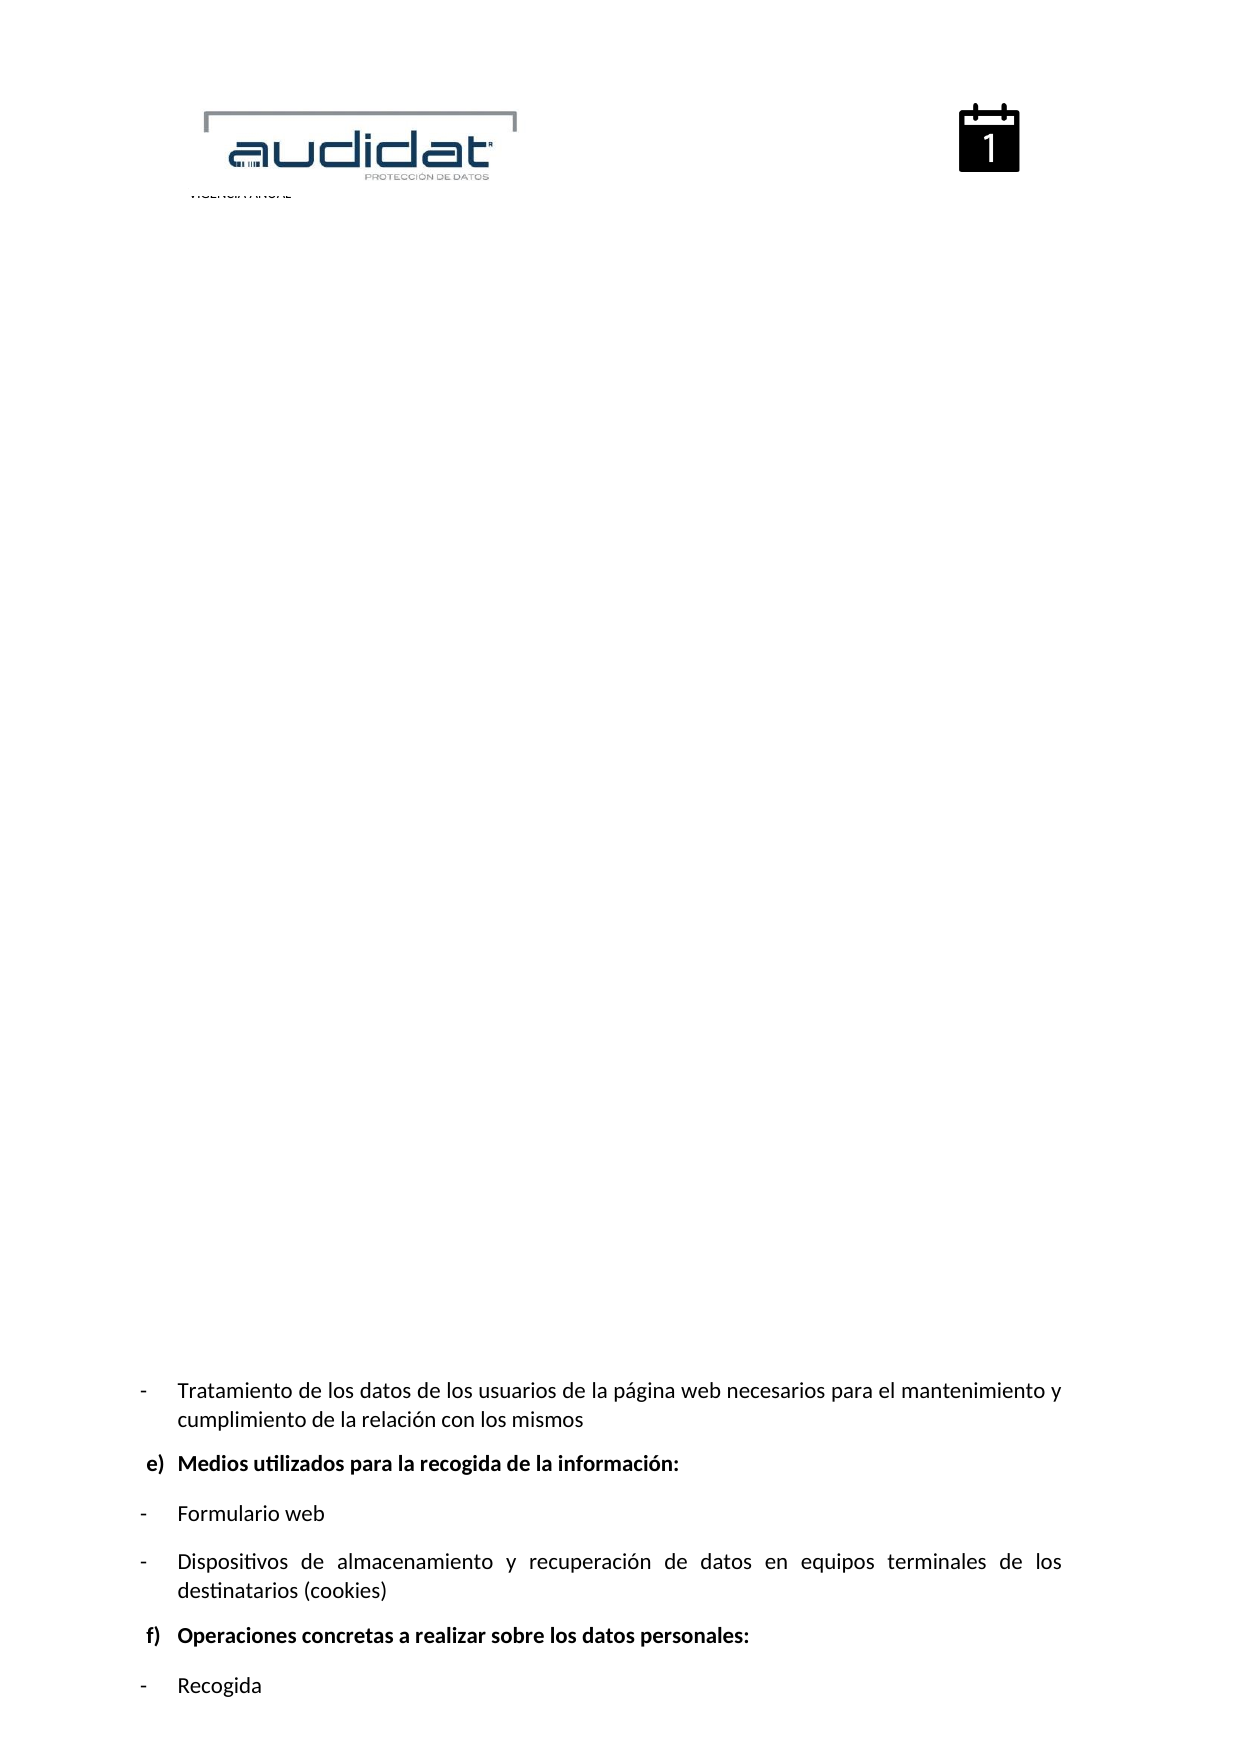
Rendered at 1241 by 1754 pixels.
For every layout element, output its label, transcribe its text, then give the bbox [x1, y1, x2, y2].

list Dispositivos de almacenamiento y recuperación de datos en equipos terminales de los destinatarios (cookies) [140, 1547, 1064, 1604]
list Tratamiento de los datos de los usuarios de la página web necesarios para el mantenimiento y cumplimiento de la relación con los mismos [140, 1376, 1064, 1433]
list Medios utilizados para la recogida de la información: [146, 1449, 1064, 1477]
list Formulario web [140, 1499, 1064, 1528]
list Operaciones concretas a realizar sobre los datos personales: [146, 1621, 1064, 1649]
list Recogida [140, 1671, 1064, 1699]
